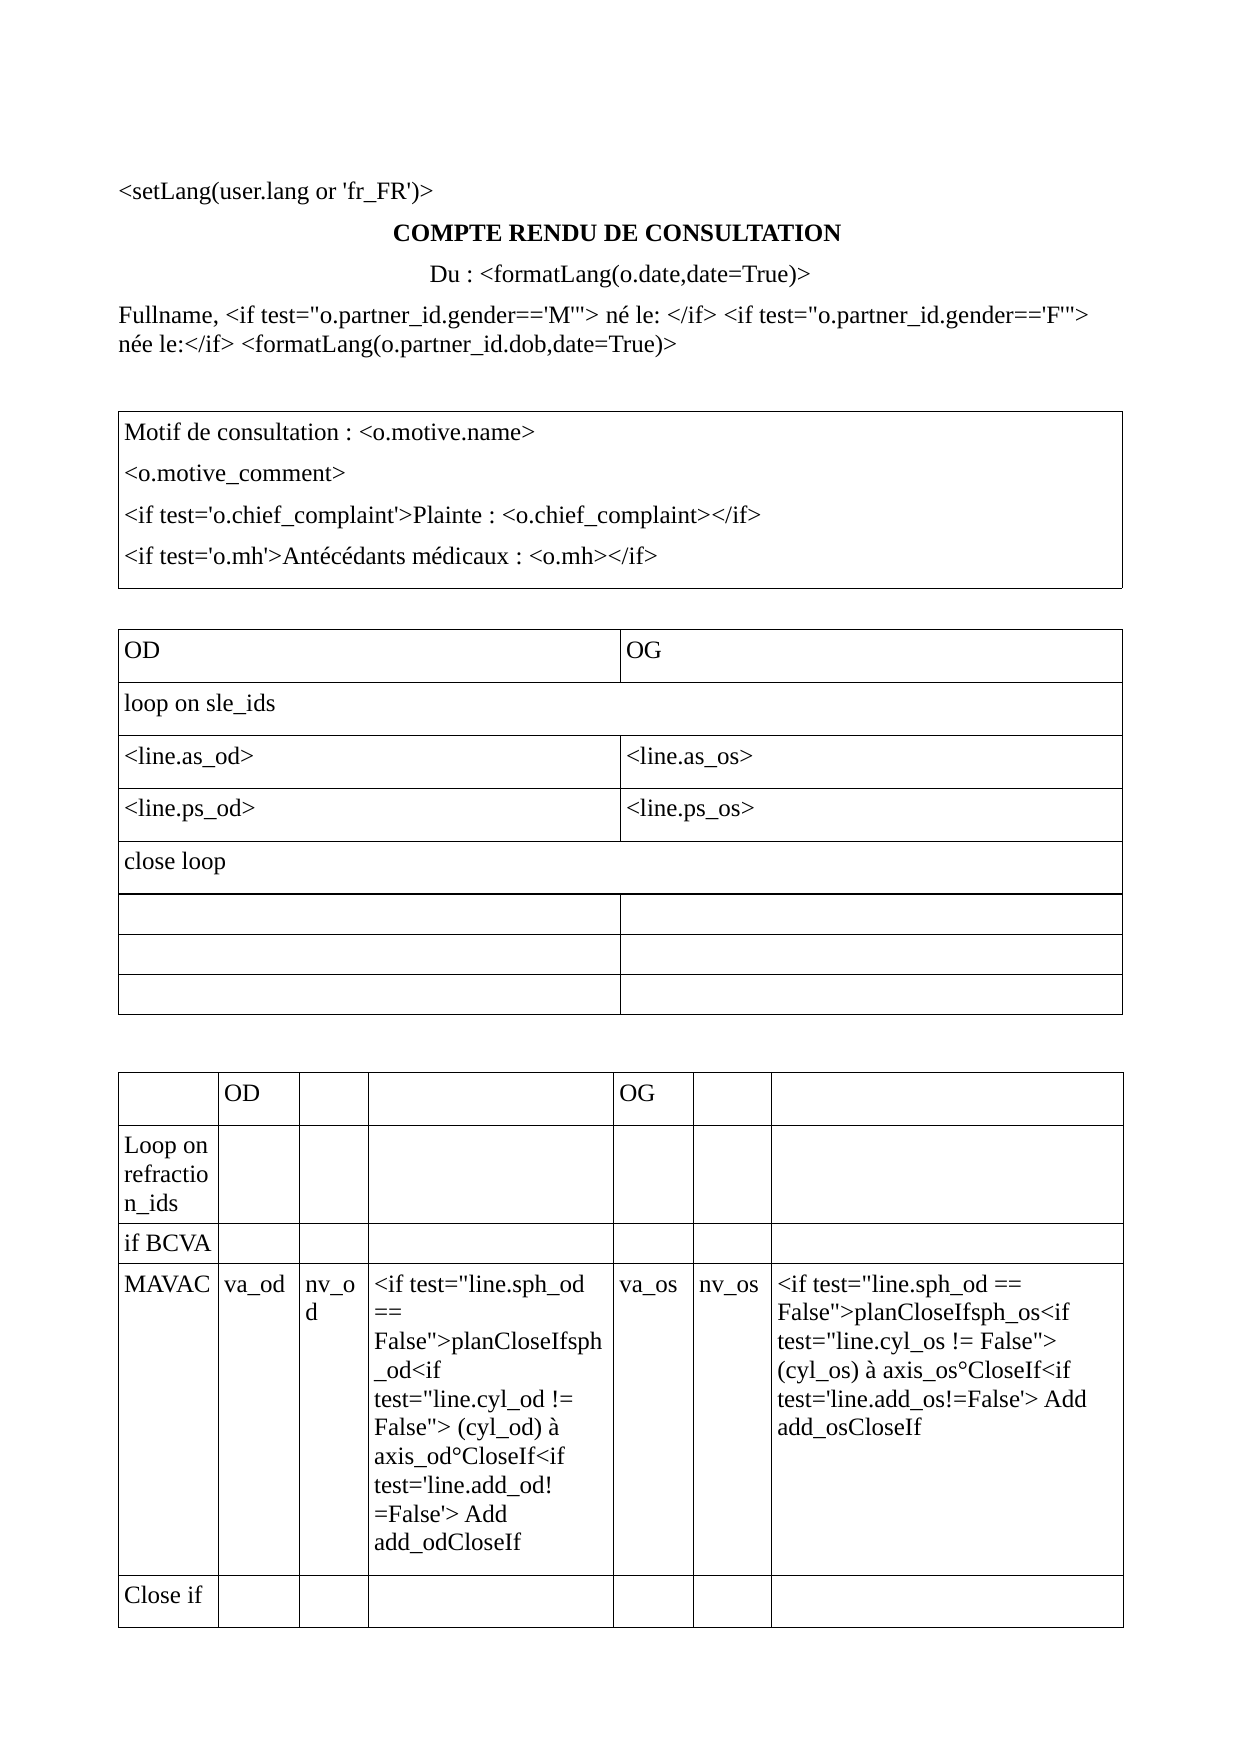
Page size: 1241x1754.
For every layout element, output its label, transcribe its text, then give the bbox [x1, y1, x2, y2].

table_cell [772, 1126, 1123, 1223]
table_cell [369, 1224, 613, 1263]
text Du : <formatLang(o.date,date=True)> [118, 259, 1122, 288]
table_cell [621, 975, 1122, 1014]
table_cell [694, 1126, 771, 1223]
table_header [300, 1073, 368, 1125]
text <setLang(user.lang or 'fr_FR')> [118, 176, 1122, 205]
table_cell loop on sle_ids [119, 683, 1122, 735]
table_header OG [614, 1073, 693, 1125]
table_cell Close if [119, 1576, 218, 1627]
table_cell [219, 1224, 299, 1263]
table_cell [300, 1576, 368, 1627]
table_cell [614, 1576, 693, 1627]
table_header [621, 895, 1122, 934]
table_header [369, 1073, 613, 1125]
table_header OD [119, 630, 620, 682]
table_cell MAVAC [119, 1264, 218, 1574]
table_cell close loop [119, 842, 1122, 893]
table_header [694, 1073, 771, 1125]
table_cell va_od [219, 1264, 299, 1574]
table_header [119, 1073, 218, 1125]
table_cell [772, 1576, 1123, 1627]
table_header [119, 895, 620, 934]
table_cell if BCVA [119, 1224, 218, 1263]
table_cell <if test="line.sph_od == False">planCloseIfsph_od<if test="line.cyl_od != False"> (cyl_od) à axis_od°CloseIf<if test='line.add_od!=False'> Add add_odCloseIf [369, 1264, 613, 1574]
table_cell va_os [614, 1264, 693, 1574]
table_header Motif de consultation : <o.motive.name> <o.motive_comment> <if test='o.chief_complaint'>Plainte : <o.chief_complaint></if> <if test='o.mh'>Antécédants médicaux : <o.mh></if> [119, 412, 1122, 588]
table_cell [621, 935, 1122, 974]
table_cell <if test="line.sph_od == False">planCloseIfsph_os<if test="line.cyl_os != False"> (cyl_os) à axis_os°CloseIf<if test='line.add_os!=False'> Add add_osCloseIf [772, 1264, 1123, 1574]
text COMPTE RENDU DE CONSULTATION [118, 218, 1122, 246]
table_header OD [219, 1073, 299, 1125]
table_header [772, 1073, 1123, 1125]
table_cell [300, 1224, 368, 1263]
table_cell nv_os [694, 1264, 771, 1574]
table_cell <line.as_od> [119, 736, 620, 788]
table_cell [300, 1126, 368, 1223]
table_cell [614, 1126, 693, 1223]
table_cell [369, 1126, 613, 1223]
table_cell <line.ps_od> [119, 789, 620, 841]
table_cell [694, 1576, 771, 1627]
table_cell <line.ps_os> [621, 789, 1122, 841]
table_cell [219, 1126, 299, 1223]
table_cell <line.as_os> [621, 736, 1122, 788]
table_cell [219, 1576, 299, 1627]
table_cell nv_od [300, 1264, 368, 1574]
table_cell Loop on refraction_ids [119, 1126, 218, 1223]
table_header OG [621, 630, 1122, 682]
table_cell [369, 1576, 613, 1627]
table_cell [119, 975, 620, 1014]
table_cell [772, 1224, 1123, 1263]
table_cell [614, 1224, 693, 1263]
table_cell [119, 935, 620, 974]
text Fullname, <if test="o.partner_id.gender=='M'"> né le: </if> <if test="o.partner_id.gender=='F'"> née le:</if> <formatLang(o.partner_id.dob,date=True)> [118, 300, 1122, 358]
table_cell [694, 1224, 771, 1263]
